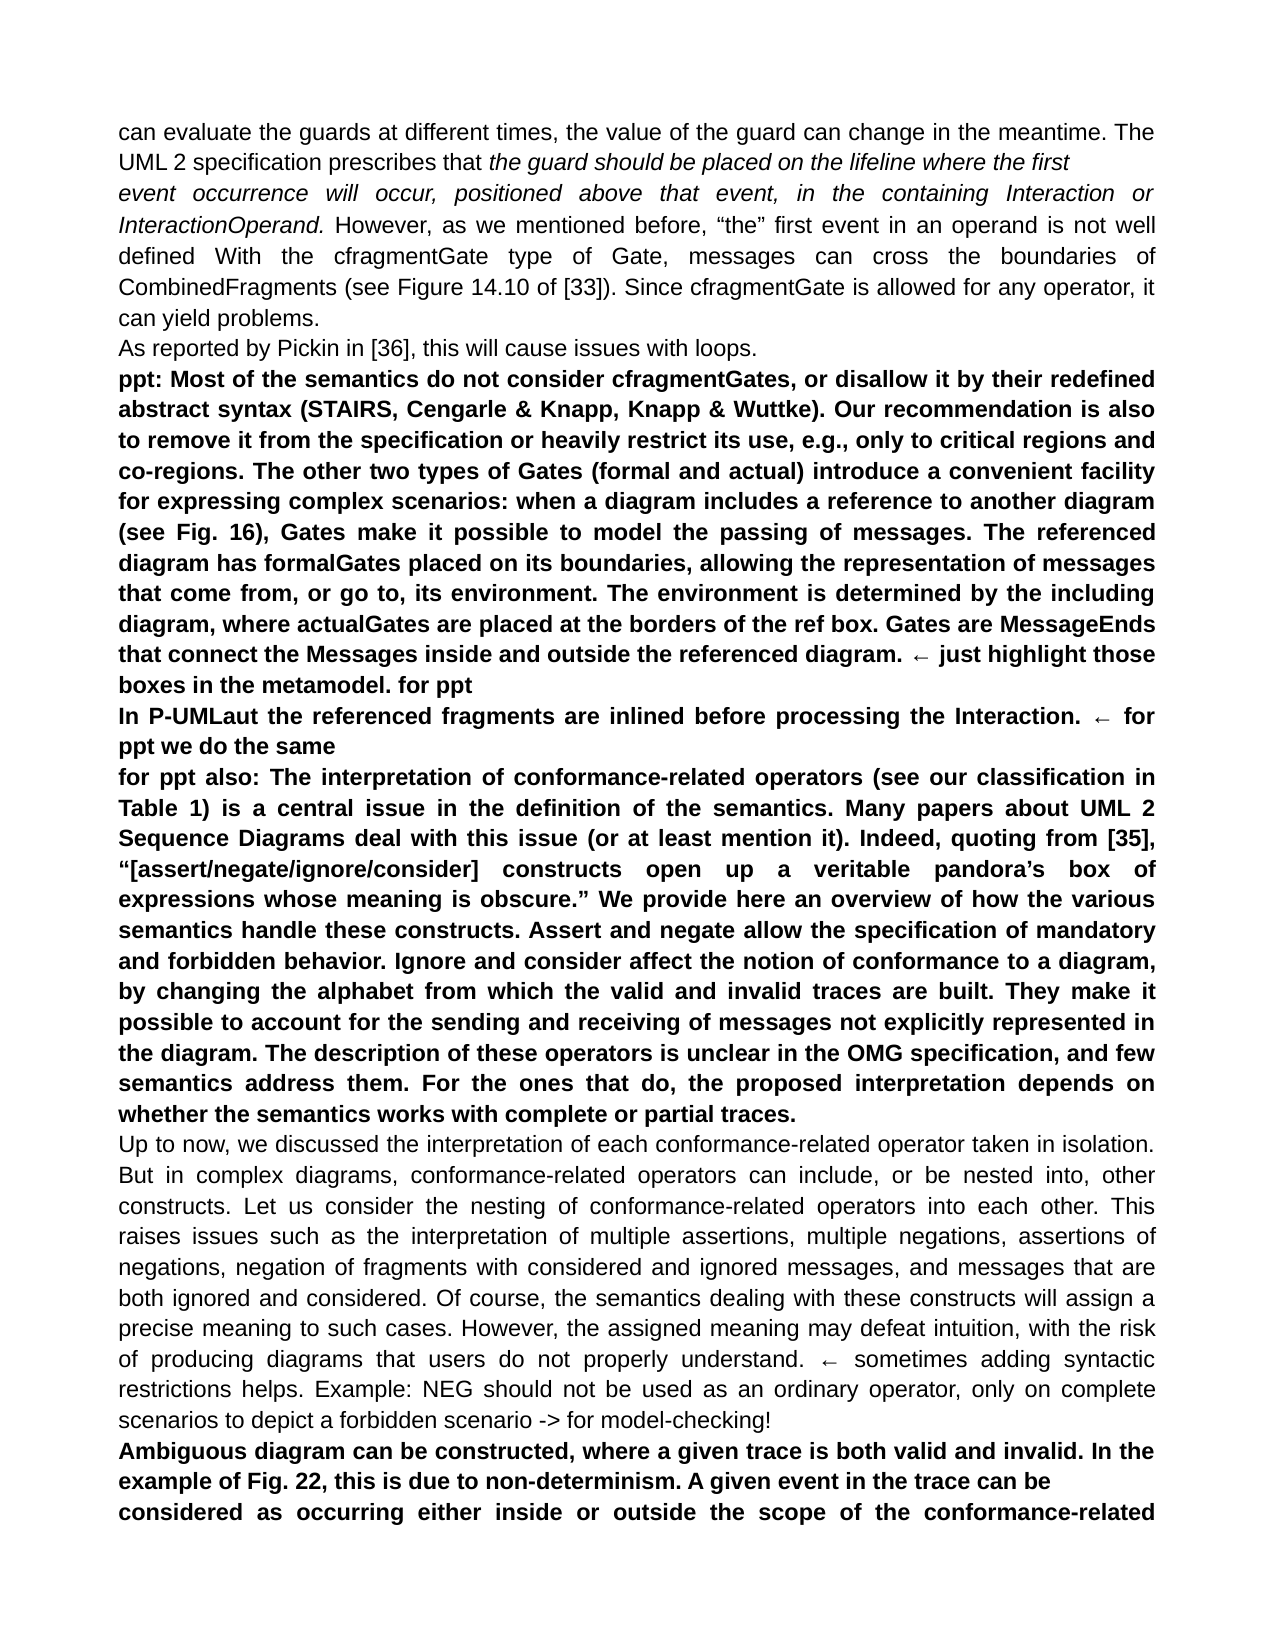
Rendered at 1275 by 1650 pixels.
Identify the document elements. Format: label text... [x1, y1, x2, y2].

text ppt: Most of the semantics do not consider cfragmentGates, or disallow it by their redefined abstract syntax (STAIRS, Cengarle & Knapp, Knapp & Wuttke). Our recommendation is also to remove it from the specification or heavily restrict its use, e.g., only to critical regions and co-regions. The other two types of Gates (formal and actual) introduce a convenient facility for expressing complex scenarios: when a diagram includes a reference to another diagram (see Fig. 16), Gates make it possible to model the passing of messages. The referenced diagram has formalGates placed on its boundaries, allowing the representation of messages that come from, or go to, its environment. The environment is determined by the including diagram, where actualGates are placed at the borders of the ref box. Gates are MessageEnds that connect the Messages inside and outside the referenced diagram. ← just highlight those boxes in the metamodel. for ppt [118, 365, 1157, 698]
text event occurrence will occur, positioned above that event, in the containing Interaction or InteractionOperand. However, as we mentioned before, “the” first event in an operand is not well defined With the cfragmentGate type of Gate, messages can cross the boundaries of CombinedFragments (see Figure 14.10 of [33]). Since cfragmentGate is allowed for any operator, it can yield problems. [118, 179, 1157, 331]
text As reported by Pickin in [36], this will cause issues with loops. [118, 334, 1157, 361]
text Ambiguous diagram can be constructed, where a given trace is both valid and invalid. In the example of Fig. 22, this is due to non-determinism. A given event in the trace can be [118, 1437, 1157, 1494]
text can evaluate the guards at different times, the value of the guard can change in the meantime. The UML 2 specification prescribes that the guard should be placed on the lifeline where the first [118, 118, 1157, 176]
text for ppt also: The interpretation of conformance-related operators (see our classification in Table 1) is a central issue in the definition of the semantics. Many papers about UML 2 Sequence Diagrams deal with this issue (or at least mention it). Indeed, quoting from [35], “[assert/negate/ignore/consider] constructs open up a veritable pandora’s box of expressions whose meaning is obscure.” We provide here an overview of how the various semantics handle these constructs. Assert and negate allow the specification of mandatory and forbidden behavior. Ignore and consider affect the notion of conformance to a diagram, by changing the alphabet from which the valid and invalid traces are built. They make it possible to account for the sending and receiving of messages not explicitly represented in the diagram. The description of these operators is unclear in the OMG specification, and few semantics address them. For the ones that do, the proposed interpretation depends on whether the semantics works with complete or partial traces. [118, 763, 1157, 1127]
text In P-UMLaut the referenced fragments are inlined before processing the Interaction. ← for ppt we do the same [118, 702, 1157, 759]
text Up to now, we discussed the interpretation of each conformance-related operator taken in isolation. But in complex diagrams, conformance-related operators can include, or be nested into, other constructs. Let us consider the nesting of conformance-related operators into each other. This raises issues such as the interpretation of multiple assertions, multiple negations, assertions of negations, negation of fragments with considered and ignored messages, and messages that are both ignored and considered. Of course, the semantics dealing with these constructs will assign a precise meaning to such cases. However, the assigned meaning may defeat intuition, with the risk of producing diagrams that users do not properly understand. ← sometimes adding syntactic restrictions helps. Example: NEG should not be used as an ordinary operator, only on complete scenarios to depict a forbidden scenario -> for model-checking! [118, 1131, 1157, 1433]
text considered as occurring either inside or outside the scope of the conformance-related [118, 1498, 1157, 1525]
